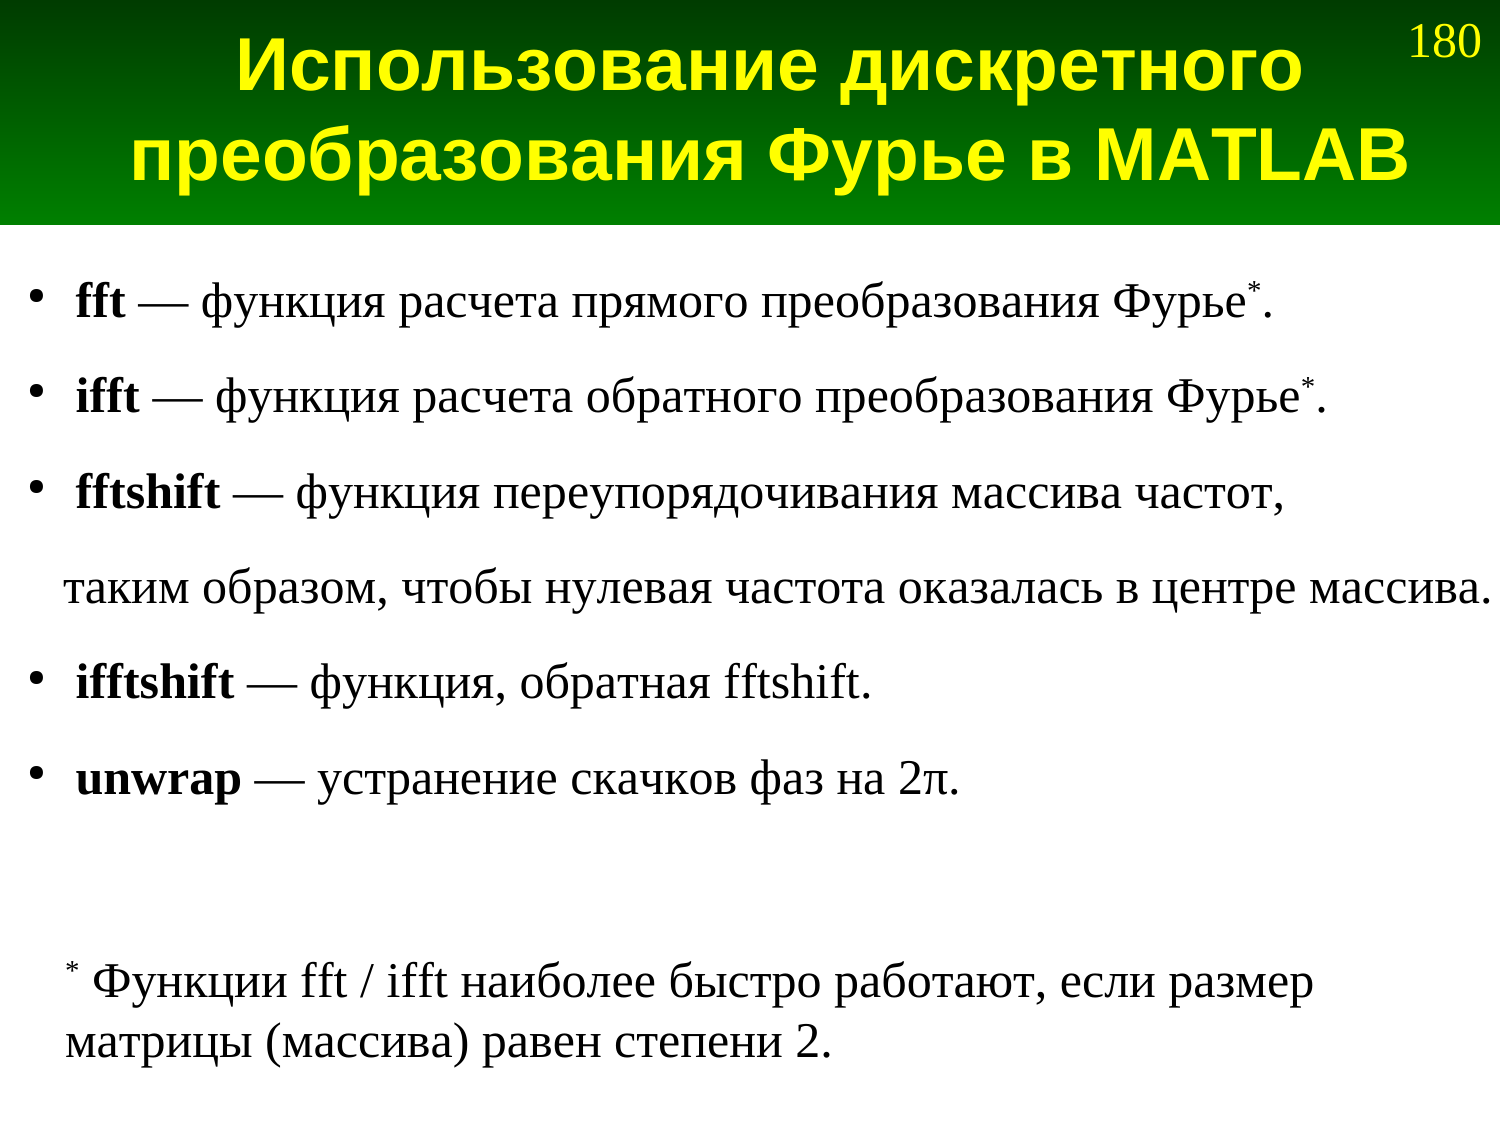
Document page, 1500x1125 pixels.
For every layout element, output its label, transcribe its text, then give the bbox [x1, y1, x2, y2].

title Использование дискретного преобразования Фурье в MATLAB [100, 7, 1441, 204]
text_box * Функции fft / ifft наиболее быстро работают, если размер матрицы (массива) равен степени 2. [50, 939, 1343, 1075]
text_box fft — функция расчета прямого преобразования Фурье*. ifft — функция расчета обратного преобразования Фурье*. fftshift — функция переупорядочивания массива частот, таким образом, чтобы нулевая частота оказалась в центре массива. ifftshift — функция, обратная fftshift. unwrap — устранение скачков фаз на 2π. [12, 259, 1500, 812]
